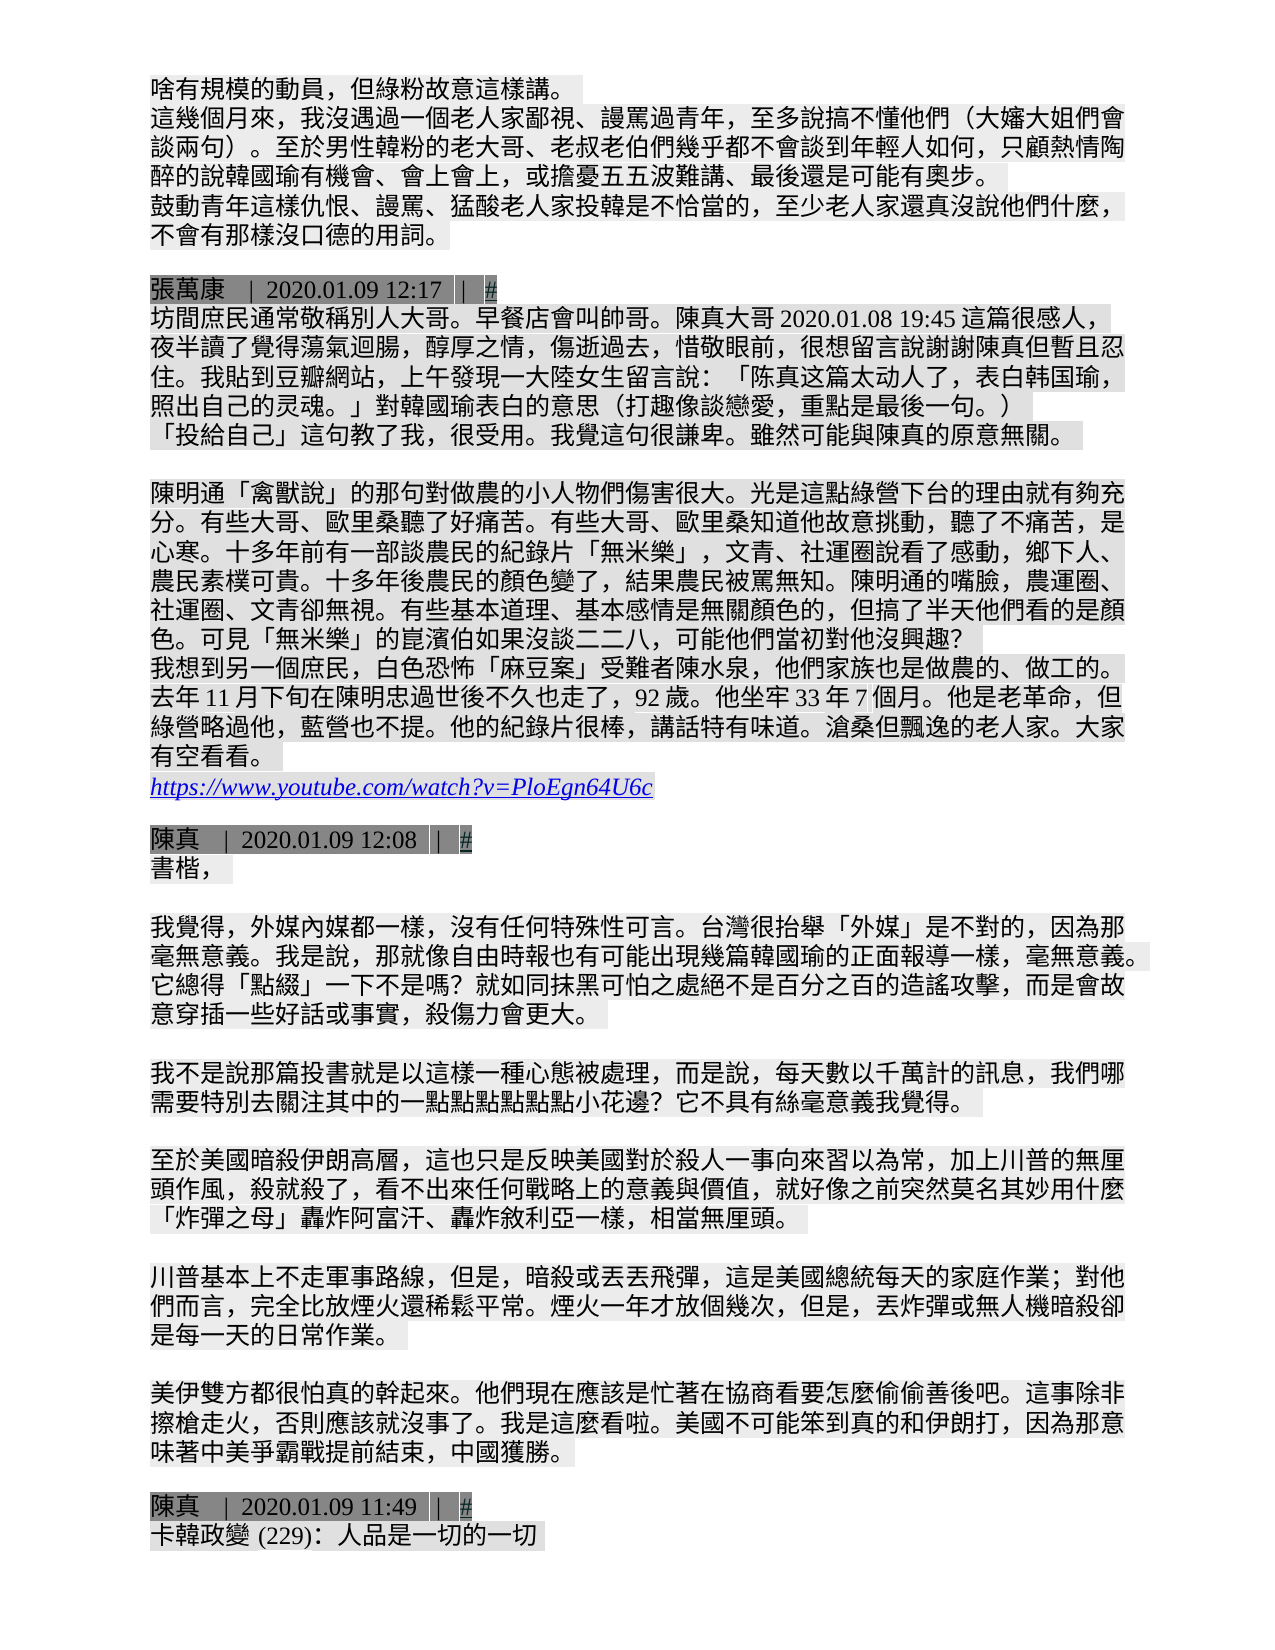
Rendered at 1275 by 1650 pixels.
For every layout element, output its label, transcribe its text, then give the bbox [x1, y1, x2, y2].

text 啥有規模的動員，但綠粉故意這樣講。 這幾個月來，我沒遇過一個老人家鄙視、謾罵過青年，至多說搞不懂他們（大嬸大姐們會談兩句）。至於男性韓粉的老大哥、老叔老伯們幾乎都不會談到年輕人如何，只顧熱情陶醉的說韓國瑜有機會、會上會上，或擔憂五五波難講、最後還是可能有奧步。 鼓動青年這樣仇恨、謾罵、猛酸老人家投韓是不恰當的，至少老人家還真沒說他們什麼，不會有那樣沒口德的用詞。 [150, 75, 1125, 250]
text 坊間庶民通常敬稱別人大哥。早餐店會叫帥哥。陳真大哥2020.01.08 19:45這篇很感人，夜半讀了覺得蕩氣迴腸，醇厚之情，傷逝過去，惜敬眼前，很想留言說謝謝陳真但暫且忍住。我貼到豆瓣網站，上午發現一大陸女生留言說：「陈真这篇太动人了，表白韩国瑜，照出自己的灵魂。」對韓國瑜表白的意思（打趣像談戀愛，重點是最後一句。） 「投給自己」這句教了我，很受用。我覺這句很謙卑。雖然可能與陳真的原意無關。 陳明通「禽獸說」的那句對做農的小人物們傷害很大。光是這點綠營下台的理由就有夠充分。有些大哥、歐里桑聽了好痛苦。有些大哥、歐里桑知道他故意挑動，聽了不痛苦，是心寒。十多年前有一部談農民的紀錄片「無米樂」，文青、社運圈說看了感動，鄉下人、農民素樸可貴。十多年後農民的顏色變了，結果農民被罵無知。陳明通的嘴臉，農運圈、社運圈、文青卻無視。有些基本道理、基本感情是無關顏色的，但搞了半天他們看的是顏色。可見「無米樂」的崑濱伯如果沒談二二八，可能他們當初對他沒興趣？ 我想到另一個庶民，白色恐怖「麻豆案」受難者陳水泉，他們家族也是做農的、做工的。去年11月下旬在陳明忠過世後不久也走了，92歲。他坐牢33年7個月。他是老革命，但綠營略過他，藍營也不提。他的紀錄片很棒，講話特有味道。滄桑但飄逸的老人家。大家有空看看。 https://www.youtube.com/watch?v=PloEgn64U6c [150, 304, 1125, 800]
text 陳真 | 2020.01.09 12:08 | # [150, 825, 1125, 854]
text 陳真 | 2020.01.09 11:49 | # [150, 1492, 1125, 1521]
text 張萬康 | 2020.01.09 12:17 | # [150, 275, 1125, 304]
text 書楷， 我覺得，外媒內媒都一樣，沒有任何特殊性可言。台灣很抬舉「外媒」是不對的，因為那毫無意義。我是說，那就像自由時報也有可能出現幾篇韓國瑜的正面報導一樣，毫無意義。它總得「點綴」一下不是嗎？就如同抹黑可怕之處絕不是百分之百的造謠攻擊，而是會故意穿插一些好話或事實，殺傷力會更大。 我不是說那篇投書就是以這樣一種心態被處理，而是說，每天數以千萬計的訊息，我們哪需要特別去關注其中的一點點點點點點小花邊？它不具有絲毫意義我覺得。 至於美國暗殺伊朗高層，這也只是反映美國對於殺人一事向來習以為常，加上川普的無厘頭作風，殺就殺了，看不出來任何戰略上的意義與價值，就好像之前突然莫名其妙用什麼「炸彈之母」轟炸阿富汗、轟炸敘利亞一樣，相當無厘頭。 川普基本上不走軍事路線，但是，暗殺或丟丟飛彈，這是美國總統每天的家庭作業；對他們而言，完全比放煙火還稀鬆平常。煙火一年才放個幾次，但是，丟炸彈或無人機暗殺卻是每一天的日常作業。 美伊雙方都很怕真的幹起來。他們現在應該是忙著在協商看要怎麼偷偷善後吧。這事除非擦槍走火，否則應該就沒事了。我是這麼看啦。美國不可能笨到真的和伊朗打，因為那意味著中美爭霸戰提前結束，中國獲勝。 [150, 854, 1125, 1467]
